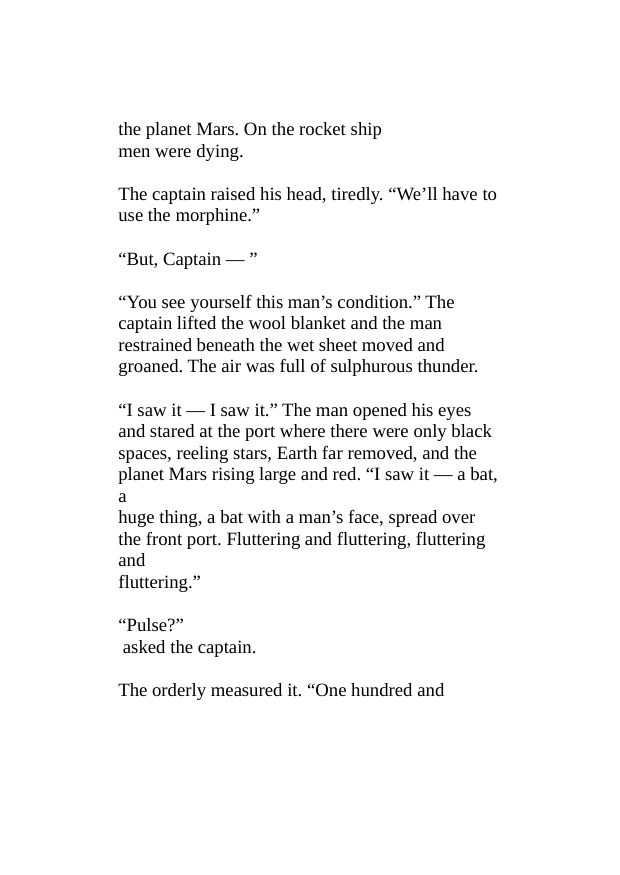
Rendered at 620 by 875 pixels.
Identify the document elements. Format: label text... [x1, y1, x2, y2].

text the planet Mars. On the rocket ship men were dying. The captain raised his head, tiredly. “We’ll have to use the morphine.” “But, Captain — ” “You see yourself this man’s condition.” The captain lifted the wool blanket and the man restrained beneath the wet sheet moved and groaned. The air was full of sulphurous thunder. “I saw it — I saw it.” The man opened his eyes and stared at the port where there were only black spaces, reeling stars, Earth far removed, and the planet Mars rising large and red. “I saw it — a bat, a huge thing, a bat with a man’s face, spread over the front port. Fluttering and fluttering, fluttering and fluttering.” “Pulse?” [118, 118, 501, 636]
text asked the captain. The orderly measured it. “One hundred and [118, 636, 501, 700]
